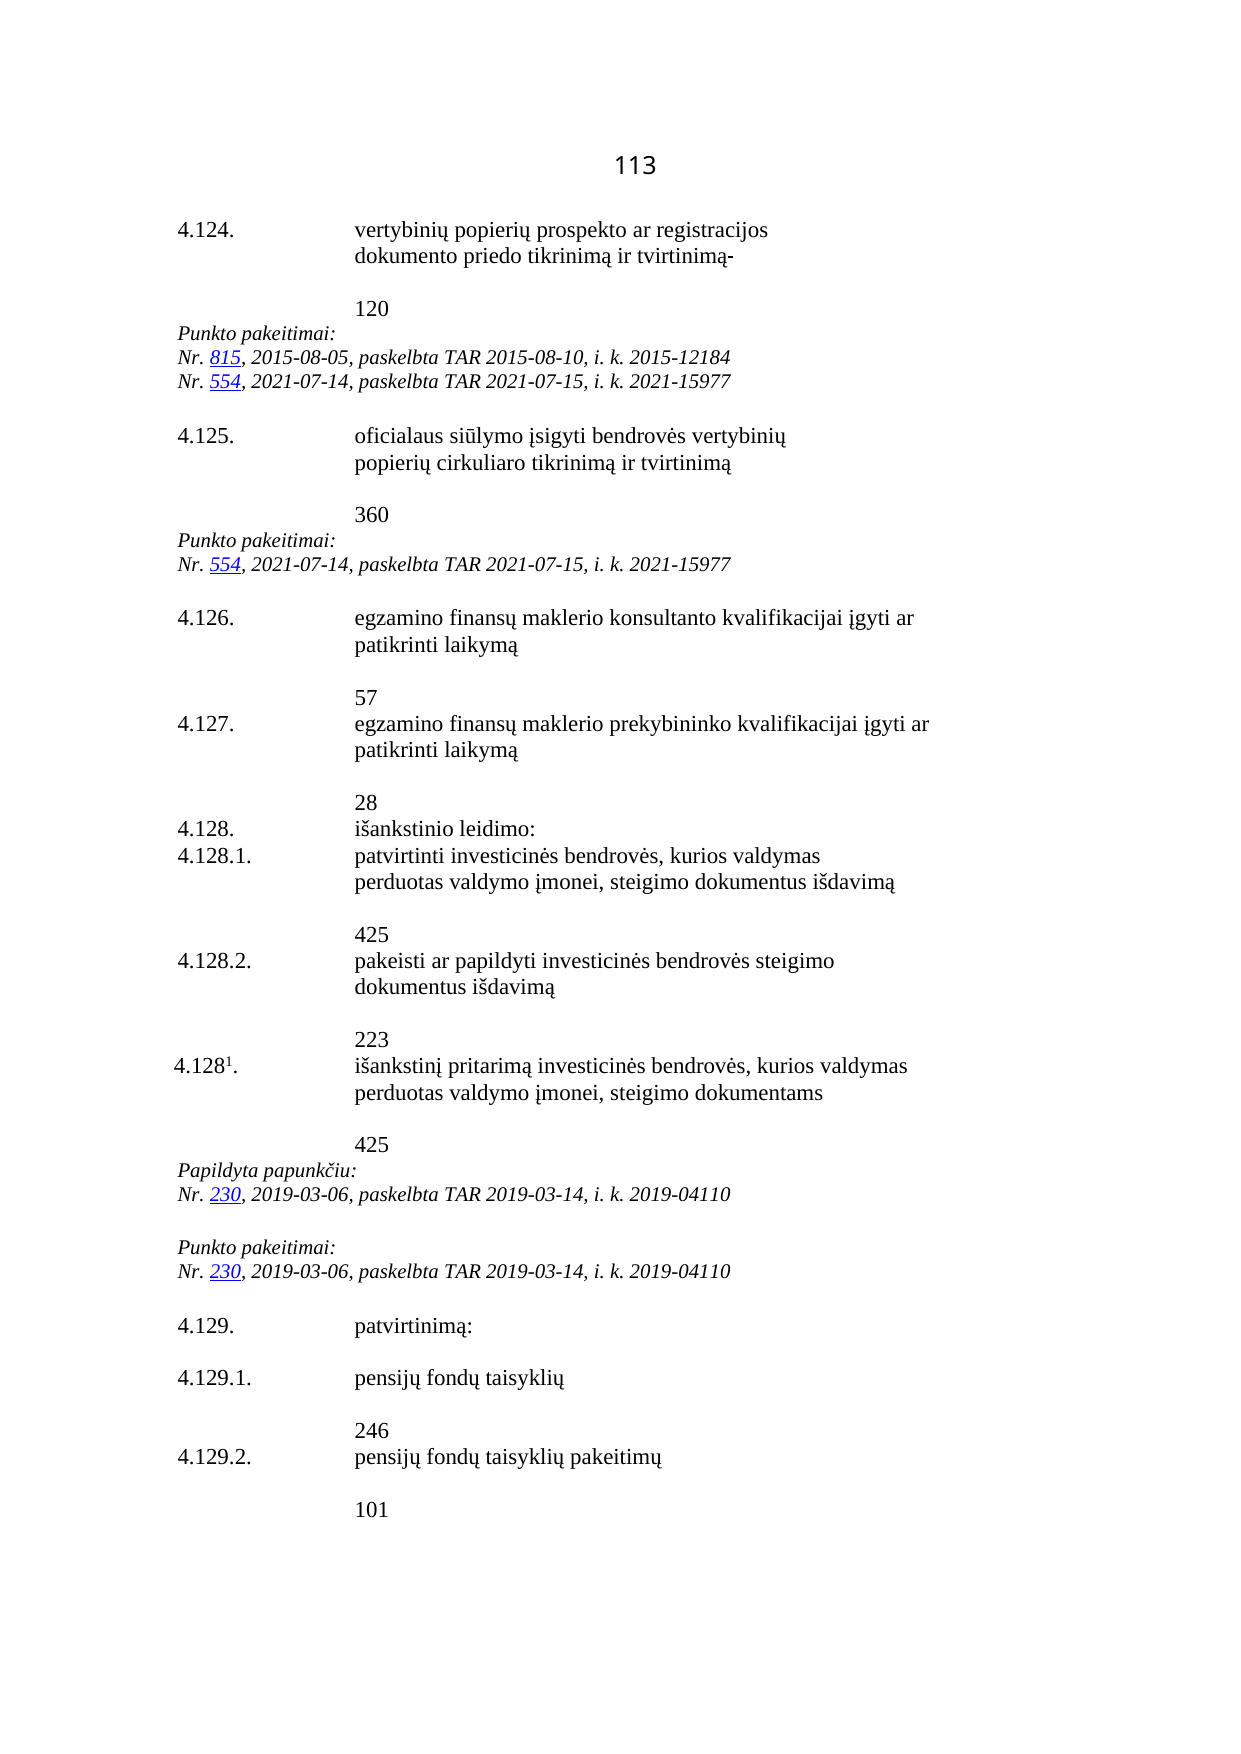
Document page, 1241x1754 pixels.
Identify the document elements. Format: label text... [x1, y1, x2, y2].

text Nr. 230, 2019-03-06, paskelbta TAR 2019-03-14, i. k. 2019-04110 [177, 1259, 1092, 1283]
text 4.129.2. pensijų fondų taisyklių pakeitimų 101 [177, 1443, 945, 1522]
text 4.124. vertybinių popierių prospekto ar registracijos dokumento priedo tikrinimą ir tvirtinimą 120 [177, 216, 841, 321]
text patikrinti laikymą 57 [354, 631, 945, 710]
text Nr. 554, 2021-07-14, paskelbta TAR 2021-07-15, i. k. 2021-15977 [177, 552, 1092, 576]
text 4.128.2. pakeisti ar papildyti investicinės bendrovės steigimo dokumentus išdavimą 223 [177, 947, 915, 1052]
text 4.128. išankstinio leidimo: [177, 815, 915, 842]
text 4.125. oficialaus siūlymo įsigyti bendrovės vertybinių popierių cirkuliaro tikrinimą ir tvirtinimą 360 [177, 422, 841, 528]
text patikrinti laikymą 28 [354, 736, 945, 815]
text Nr. 554, 2021-07-14, paskelbta TAR 2021-07-15, i. k. 2021-15977 [177, 369, 1092, 393]
text 4.129.1. pensijų fondų taisyklių 246 [177, 1364, 945, 1443]
text 4.128.1. patvirtinti investicinės bendrovės, kurios valdymas perduotas valdymo įmonei, steigimo dokumentus išdavimą 425 [177, 842, 915, 947]
text 4.126. egzamino finansų maklerio konsultanto kvalifikacijai įgyti ar [177, 604, 945, 631]
text Papildyta papunkčiu: [177, 1158, 1092, 1182]
text 4.129. patvirtinimą: [177, 1312, 945, 1364]
text Punkto pakeitimai: [177, 1235, 1092, 1259]
text 4.127. egzamino finansų maklerio prekybininko kvalifikacijai įgyti ar [177, 710, 945, 736]
text Punkto pakeitimai: [177, 321, 1092, 345]
text Punkto pakeitimai: [177, 528, 1092, 552]
text 4.1281. išankstinį pritarimą investicinės bendrovės, kurios valdymas perduotas valdymo įmonei, steigimo dokumentams 425 [174, 1052, 915, 1158]
text Nr. 230, 2019-03-06, paskelbta TAR 2019-03-14, i. k. 2019-04110 [177, 1182, 1092, 1206]
text Nr. 815, 2015-08-05, paskelbta TAR 2015-08-10, i. k. 2015-12184 [177, 345, 1092, 369]
